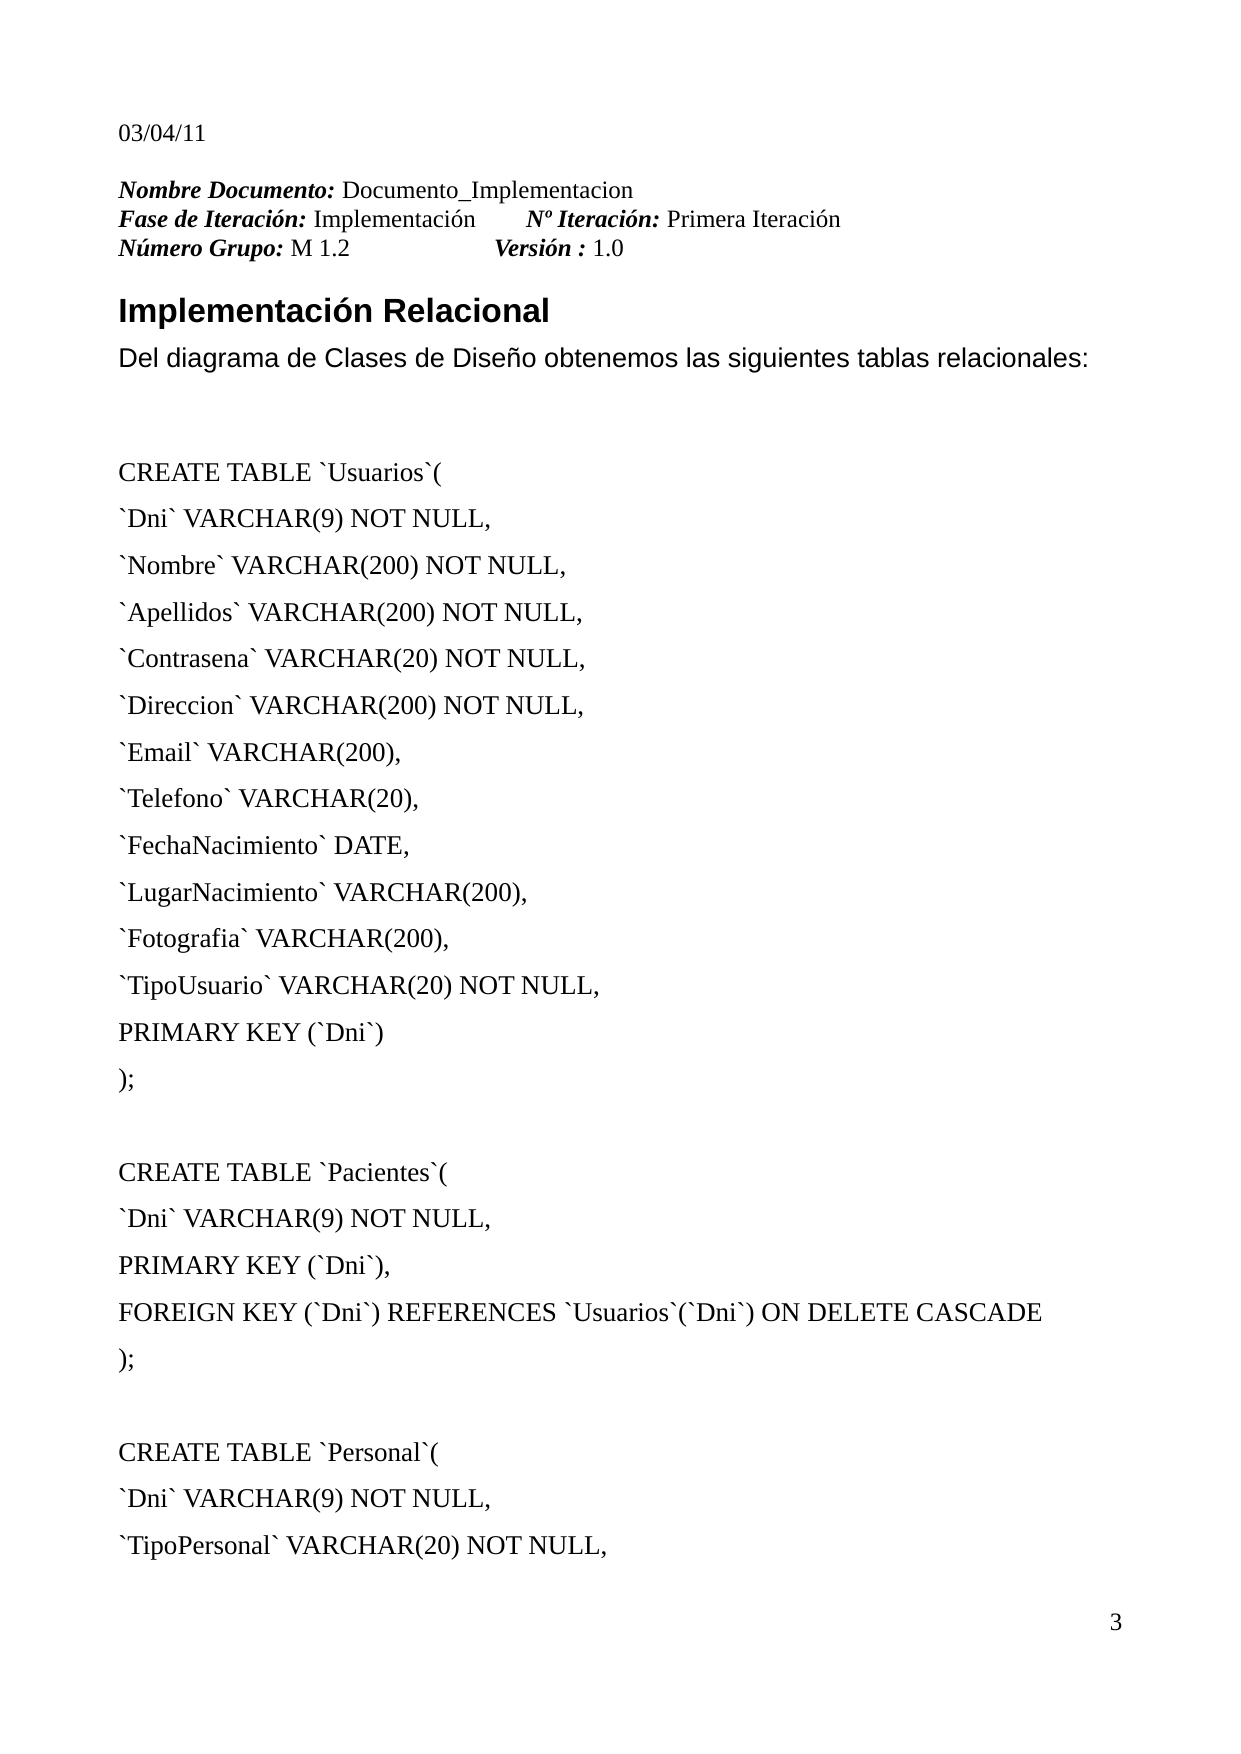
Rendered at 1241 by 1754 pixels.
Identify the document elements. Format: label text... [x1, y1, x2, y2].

text CREATE TABLE `Usuarios`( `Dni` VARCHAR(9) NOT NULL, `Nombre` VARCHAR(200) NOT NULL, `Apellidos` VARCHAR(200) NOT NULL, `Contrasena` VARCHAR(20) NOT NULL, `Direccion` VARCHAR(200) NOT NULL, `Email` VARCHAR(200), `Telefono` VARCHAR(20), `FechaNacimiento` DATE, `LugarNacimiento` VARCHAR(200), `Fotografia` VARCHAR(200), `TipoUsuario` VARCHAR(20) NOT NULL, PRIMARY KEY (`Dni`) ); CREATE TABLE `Pacientes`( `Dni` VARCHAR(9) NOT NULL, PRIMARY KEY (`Dni`), FOREIGN KEY (`Dni`) REFERENCES `Usuarios`(`Dni`) ON DELETE CASCADE ); CREATE TABLE `Personal`( `Dni` VARCHAR(9) NOT NULL, `TipoPersonal` VARCHAR(20) NOT NULL, [118, 402, 1122, 1560]
subtitle Implementación Relacional [118, 291, 1122, 330]
text Del diagrama de Clases de Diseño obtenemos las siguientes tablas relacionales: [118, 342, 1122, 374]
